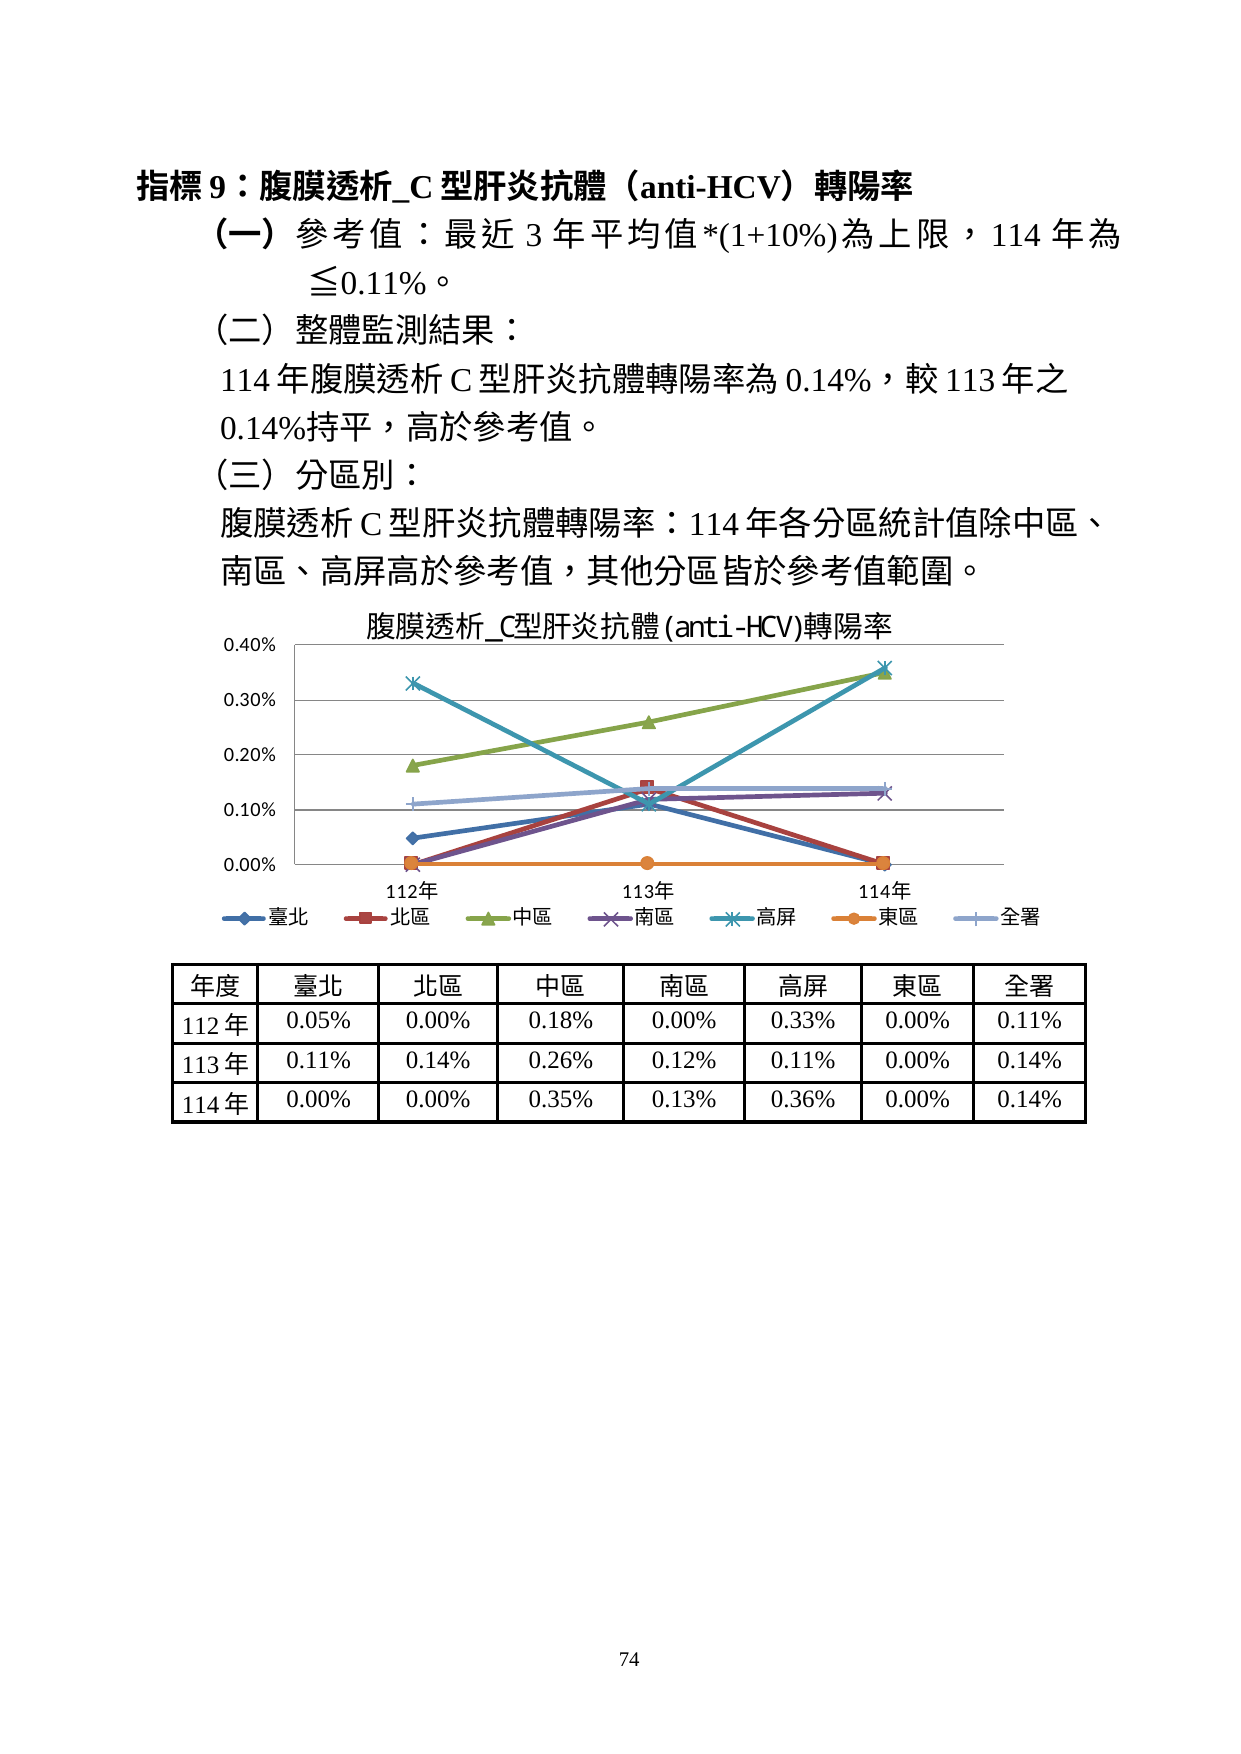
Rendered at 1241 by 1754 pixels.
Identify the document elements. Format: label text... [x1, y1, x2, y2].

table_cell 0.11% [746, 1045, 860, 1081]
table_cell 0.00% [380, 1084, 496, 1120]
table_cell 0.00% [863, 1005, 972, 1042]
list 分區別： [195, 449, 1122, 497]
table_cell 0.14% [975, 1084, 1084, 1120]
table_cell 0.00% [259, 1084, 377, 1120]
table_cell 0.00% [863, 1045, 972, 1081]
list 整體監測結果： [195, 304, 1122, 352]
table_header 東區 [863, 966, 972, 1002]
table_cell 0.36% [746, 1084, 860, 1120]
table_cell 0.14% [975, 1045, 1084, 1081]
table_cell 0.12% [625, 1045, 743, 1081]
table_cell 0.05% [259, 1005, 377, 1042]
table_header 中區 [499, 966, 622, 1002]
table_cell 112年 [174, 1005, 256, 1042]
table_header 南區 [625, 966, 743, 1002]
table_cell 0.11% [975, 1005, 1084, 1042]
text 腹膜透析C型肝炎抗體轉陽率：114年各分區統計值除中區、南區、高屏高於參考值，其他分區皆於參考值範圍。 [220, 497, 1111, 593]
table_header 臺北 [259, 966, 377, 1002]
table_cell 114年 [174, 1084, 256, 1120]
table_cell 0.00% [625, 1005, 743, 1042]
table_cell 0.26% [499, 1045, 622, 1081]
table_cell 0.00% [380, 1005, 496, 1042]
table_header 年度 [174, 966, 256, 1002]
subtitle 指標9：腹膜透析_C型肝炎抗體（anti-HCV）轉陽率 [136, 159, 1122, 208]
table_cell 113年 [174, 1045, 256, 1081]
table_header 全署 [975, 966, 1084, 1002]
table_cell 0.33% [746, 1005, 860, 1042]
list 參考值：最近3年平均值*(1+10%)為上限，114年為≦0.11%。 [195, 208, 1122, 304]
table_cell 0.18% [499, 1005, 622, 1042]
table_header 高屏 [746, 966, 860, 1002]
table_cell 0.14% [380, 1045, 496, 1081]
table_cell 0.35% [499, 1084, 622, 1120]
table_cell 0.13% [625, 1084, 743, 1120]
table_cell 0.00% [863, 1084, 972, 1120]
text 114年腹膜透析C型肝炎抗體轉陽率為0.14%，較113年之0.14%持平，高於參考值。 [220, 352, 1111, 449]
table_header 北區 [380, 966, 496, 1002]
table_cell 0.11% [259, 1045, 377, 1081]
